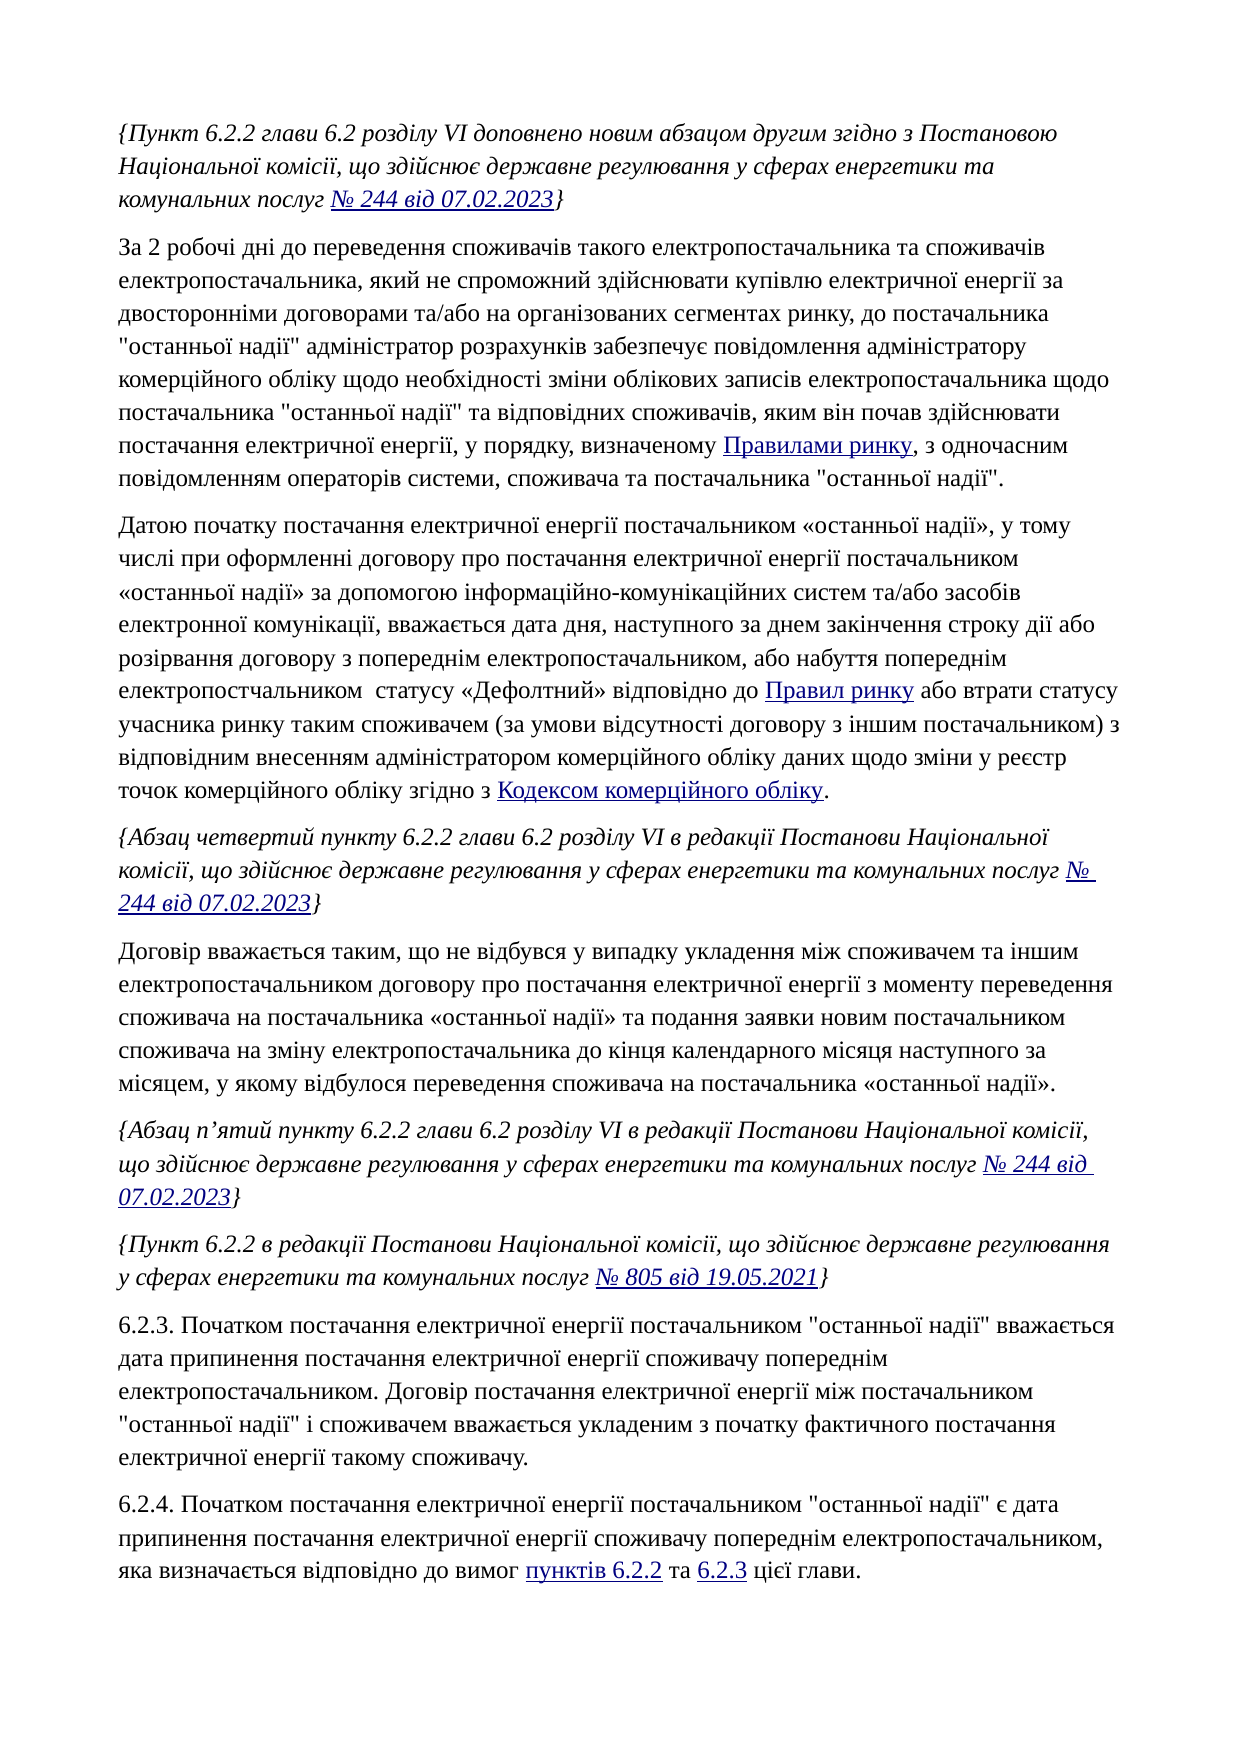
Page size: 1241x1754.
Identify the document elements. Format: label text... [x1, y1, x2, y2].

text Договір вважається таким, що не відбувся у випадку укладення між споживачем та іншим електропостачальником договору про постачання електричної енергії з моменту переведення споживача на постачальника «останньої надії» та подання заявки новим постачальником споживача на зміну електропостачальника до кінця календарного місяця наступного за місяцем, у якому відбулося переведення споживача на постачальника «останньої надії». [118, 936, 1122, 1097]
text 6.2.3. Початком постачання електричної енергії постачальником "останньої надії" вважається дата припинення постачання електричної енергії споживачу попереднім електропостачальником. Договір постачання електричної енергії між постачальником "останньої надії" і споживачем вважається укладеним з початку фактичного постачання електричної енергії такому споживачу. [118, 1310, 1122, 1471]
text {Пункт 6.2.2 глави 6.2 розділу VI доповнено новим абзацом другим згідно з Постановою Національної комісії, що здійснює державне регулювання у сферах енергетики та комунальних послуг № 244 від 07.02.2023} [118, 118, 1122, 213]
text За 2 робочі дні до переведення споживачів такого електропостачальника та споживачів електропостачальника, який не спроможний здійснювати купівлю електричної енергії за двосторонніми договорами та/або на організованих сегментах ринку, до постачальника "останньої надії" адміністратор розрахунків забезпечує повідомлення адміністратору комерційного обліку щодо необхідності зміни облікових записів електропостачальника щодо постачальника "останньої надії" та відповідних споживачів, яким він почав здійснювати постачання електричної енергії, у порядку, визначеному Правилами ринку, з одночасним повідомленням операторів системи, споживача та постачальника "останньої надії". [118, 232, 1122, 492]
text Датою початку постачання електричної енергії постачальником «останньої надії», у тому числі при оформленні договору про постачання електричної енергії постачальником «останньої надії» за допомогою інформаційно-комунікаційних систем та/або засобів електронної комунікації, вважається дата дня, наступного за днем закінчення строку дії або розірвання договору з попереднім електропостачальником, або набуття попереднім електропостчальником статусу «Дефолтний» відповідно до Правил ринку або втрати статусу учасника ринку таким споживачем (за умови відсутності договору з іншим постачальником) з відповідним внесенням адміністратором комерційного обліку даних щодо зміни у реєстр точок комерційного обліку згідно з Кодексом комерційного обліку. [118, 511, 1122, 803]
text {Пункт 6.2.2 в редакції Постанови Національної комісії, що здійснює державне регулювання у сферах енергетики та комунальних послуг № 805 від 19.05.2021} [118, 1229, 1122, 1291]
text 6.2.4. Початком постачання електричної енергії постачальником "останньої надії" є дата припинення постачання електричної енергії споживачу попереднім електропостачальником, яка визначається відповідно до вимог пунктів 6.2.2 та 6.2.3 цієї глави. [118, 1489, 1122, 1584]
text {Абзац п’ятий пункту 6.2.2 глави 6.2 розділу VI в редакції Постанови Національної комісії, що здійснює державне регулювання у сферах енергетики та комунальних послуг № 244 від 07.02.2023} [118, 1116, 1122, 1210]
text {Абзац четвертий пункту 6.2.2 глави 6.2 розділу VI в редакції Постанови Національної комісії, що здійснює державне регулювання у сферах енергетики та комунальних послуг № 244 від 07.02.2023} [118, 822, 1122, 917]
